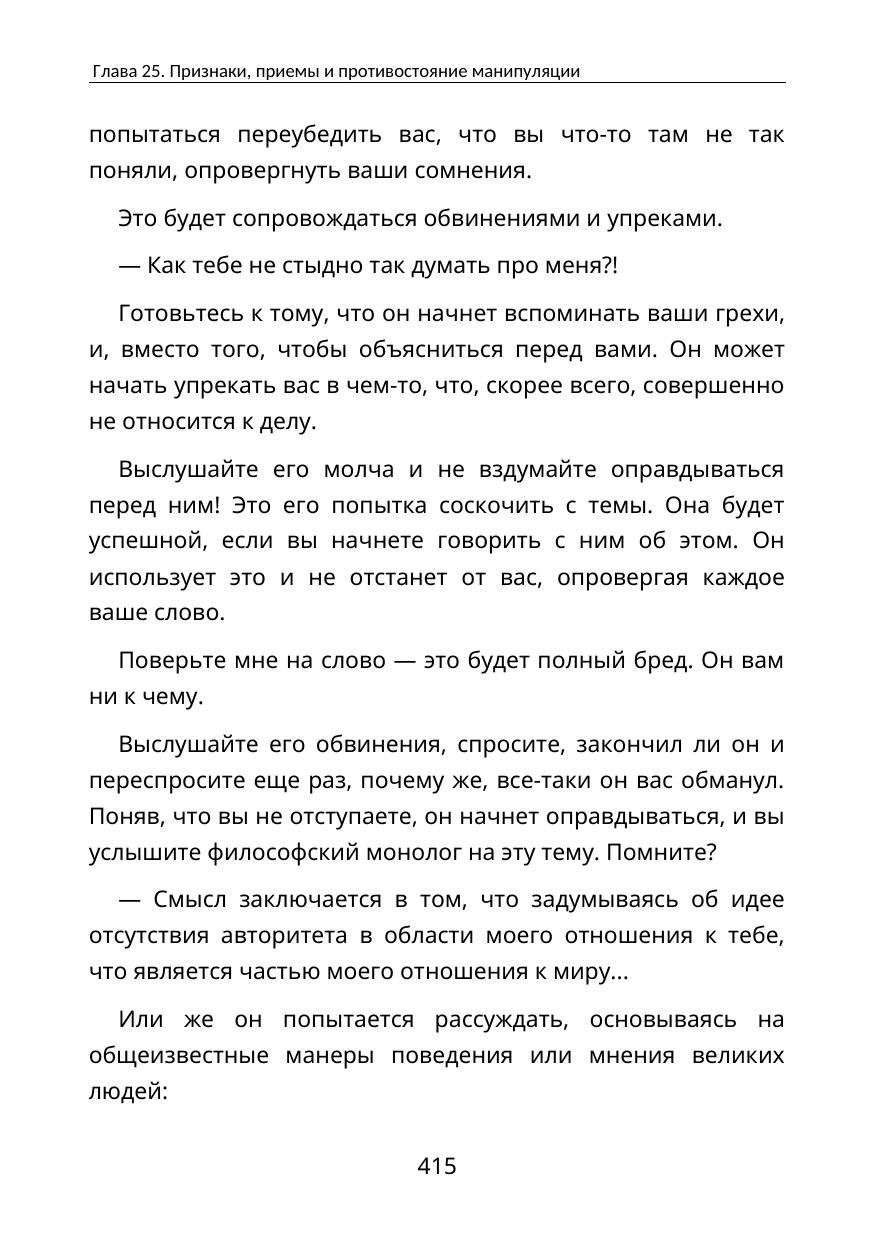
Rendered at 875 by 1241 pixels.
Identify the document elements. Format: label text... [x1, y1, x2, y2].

text — Как тебе не стыдно так думать про меня?! [88, 249, 786, 281]
text — Смысл заключается в том, что задумываясь об идее отсутствия авторитета в области моего отношения к тебе, что является частью моего отношения к миру... [88, 883, 786, 986]
text Выслушайте его обвинения, спросите, закончил ли он и переспросите еще раз, почему же, все-таки он вас обманул. Поняв, что вы не отступаете, он начнет оправдываться, и вы услышите философский монолог на эту тему. Помните? [88, 728, 786, 867]
text попытаться переубедить вас, что вы что-то там не так поняли, опровергнуть ваши сомнения. [88, 118, 786, 185]
text Поверьте мне на слово — это будет полный бред. Он вам ни к чему. [88, 644, 786, 711]
text Это будет сопровождаться обвинениями и упреками. [88, 202, 786, 233]
text Готовьтесь к тому, что он начнет вспоминать ваши грехи, и, вместо того, чтобы объясниться перед вами. Он может начать упрекать вас в чем-то, что, скорее всего, совершенно не относится к делу. [88, 297, 786, 436]
text Выслушайте его молча и не вздумайте оправдываться перед ним! Это его попытка соскочить с темы. Она будет успешной, если вы начнете говорить с ним об этом. Он использует это и не отстанет от вас, опровергая каждое ваше слово. [88, 453, 786, 628]
text Или же он попытается рассуждать, основываясь на общеизвестные манеры поведения или мнения великих людей: [88, 1003, 786, 1106]
